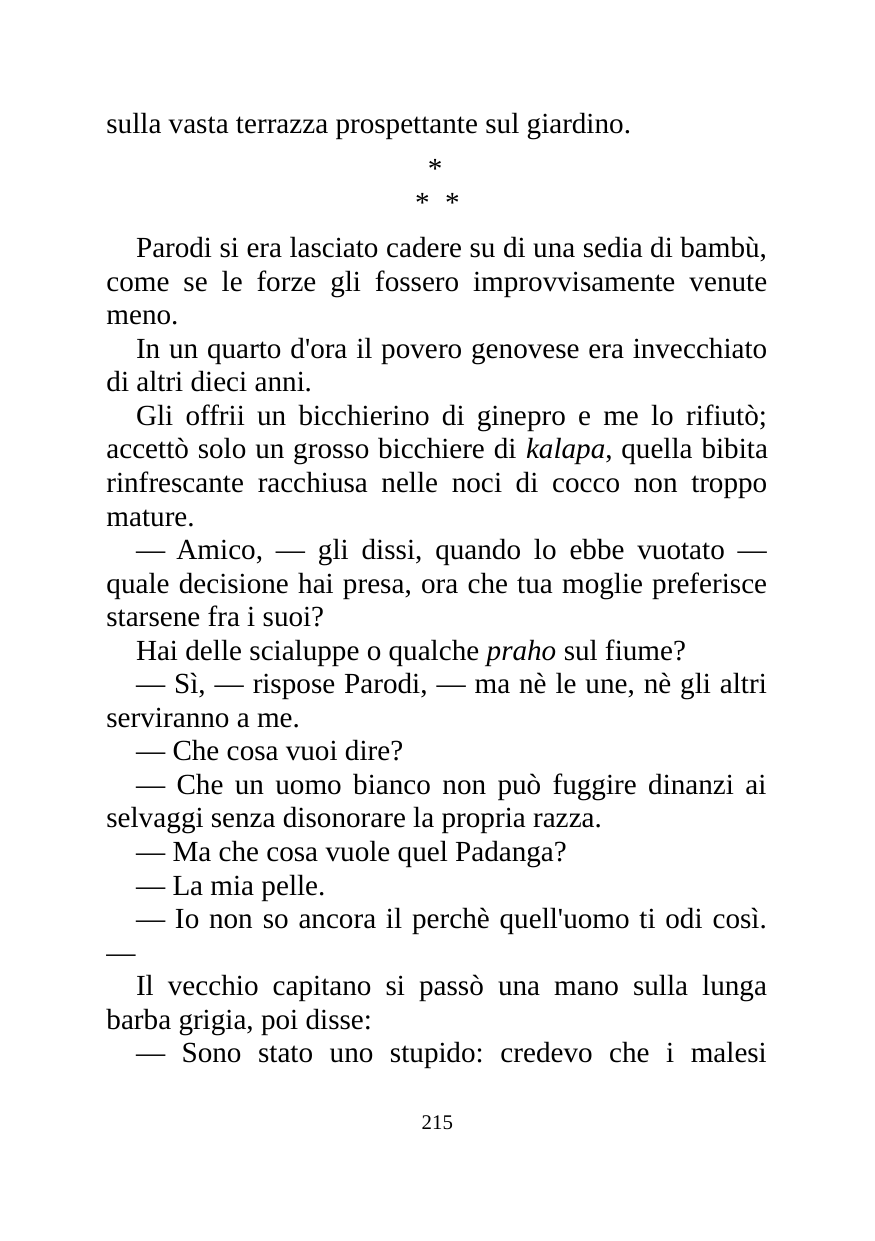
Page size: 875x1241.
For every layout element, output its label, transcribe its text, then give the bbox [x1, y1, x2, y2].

text Parodi si era lasciato cadere su di una sedia di bambù, come se le forze gli fossero improvvisamente venute meno. [106, 230, 768, 331]
text — Sì, — rispose Parodi, — ma nè le une, nè gli altri serviranno a me. [106, 666, 768, 733]
text In un quarto d'ora il povero genovese era invecchiato di altri dieci anni. [106, 331, 768, 398]
text Gli offrii un bicchierino di ginepro e me lo rifiutò; accettò solo un grosso bicchiere di kalapa, quella bibita rinfrescante racchiusa nelle noci di cocco non troppo mature. [106, 398, 768, 532]
text — Che un uomo bianco non può fuggire dinanzi ai selvaggi senza disonorare la propria razza. [106, 767, 768, 834]
text — Amico, — gli dissi, quando lo ebbe vuotato — quale decisione hai presa, ora che tua moglie preferisce starsene fra i suoi? [106, 532, 768, 633]
text sulla vasta terrazza prospettante sul giardino. [106, 106, 768, 140]
text * * * [106, 152, 768, 219]
text Hai delle scialuppe o qualche praho sul fiume? [106, 633, 768, 666]
text — Che cosa vuoi dire? [106, 733, 768, 767]
text — Ma che cosa vuole quel Padanga? [106, 834, 768, 868]
text — Io non so ancora il perchè quell'uomo ti odi così. — [106, 901, 768, 968]
text — Sono stato uno stupido: credevo che i malesi [106, 1035, 768, 1069]
text Il vecchio capitano si passò una mano sulla lunga barba grigia, poi disse: [106, 968, 768, 1035]
text — La mia pelle. [106, 868, 768, 901]
